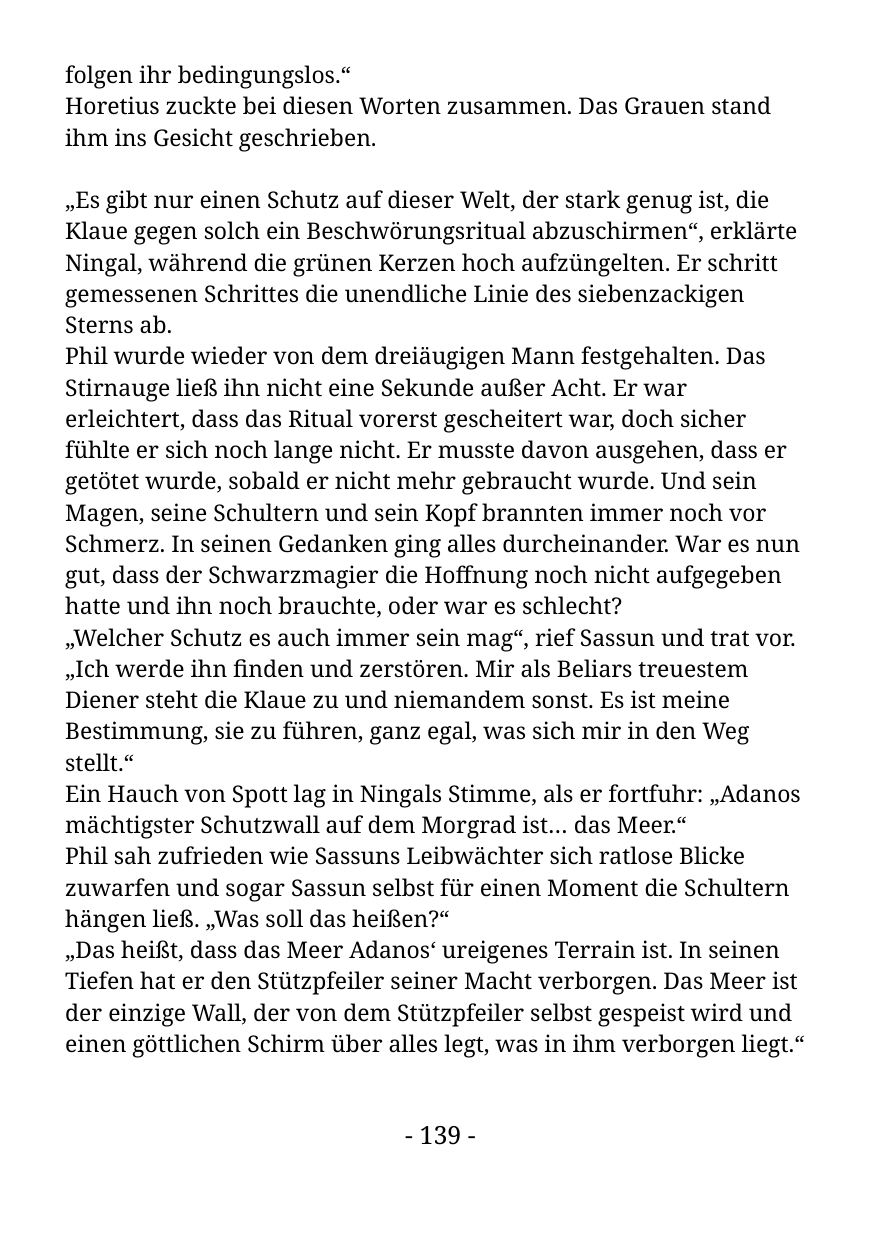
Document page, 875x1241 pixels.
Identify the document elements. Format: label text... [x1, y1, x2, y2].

text folgen ihr bedingungslos.“ Horetius zuckte bei diesen Worten zusammen. Das Grauen stand ihm ins Gesicht geschrieben. „Es gibt nur einen Schutz auf dieser Welt, der stark genug ist, die Klaue gegen solch ein Beschwörungsritual abzuschirmen“, erklärte Ningal, während die grünen Kerzen hoch aufzüngelten. Er schritt gemessenen Schrittes die unendliche Linie des siebenzackigen Sterns ab. Phil wurde wieder von dem dreiäugigen Mann festgehalten. Das Stirnauge ließ ihn nicht eine Sekunde außer Acht. Er war erleichtert, dass das Ritual vorerst gescheitert war, doch sicher fühlte er sich noch lange nicht. Er musste davon ausgehen, dass er getötet wurde, sobald er nicht mehr gebraucht wurde. Und sein Magen, seine Schultern und sein Kopf brannten immer noch vor Schmerz. In seinen Gedanken ging alles durcheinander. War es nun gut, dass der Schwarzmagier die Hoffnung noch nicht aufgegeben hatte und ihn noch brauchte, oder war es schlecht? „Welcher Schutz es auch immer sein mag“, rief Sassun und trat vor. „Ich werde ihn finden und zerstören. Mir als Beliars treuestem Diener steht die Klaue zu und niemandem sonst. Es ist meine Bestimmung, sie zu führen, ganz egal, was sich mir in den Weg stellt.“ Ein Hauch von Spott lag in Ningals Stimme, als er fortfuhr: „Adanos mächtigster Schutzwall auf dem Morgrad ist… das Meer.“ Phil sah zufrieden wie Sassuns Leibwächter sich ratlose Blicke zuwarfen und sogar Sassun selbst für einen Moment die Schultern hängen ließ. „Was soll das heißen?“ „Das heißt, dass das Meer Adanos‘ ureigenes Terrain ist. In seinen Tiefen hat er den Stützpfeiler seiner Macht verborgen. Das Meer ist der einzige Wall, der von dem Stützpfeiler selbst gespeist wird und einen göttlichen Schirm über alles legt, was in ihm verborgen liegt.“ [65, 59, 809, 1059]
